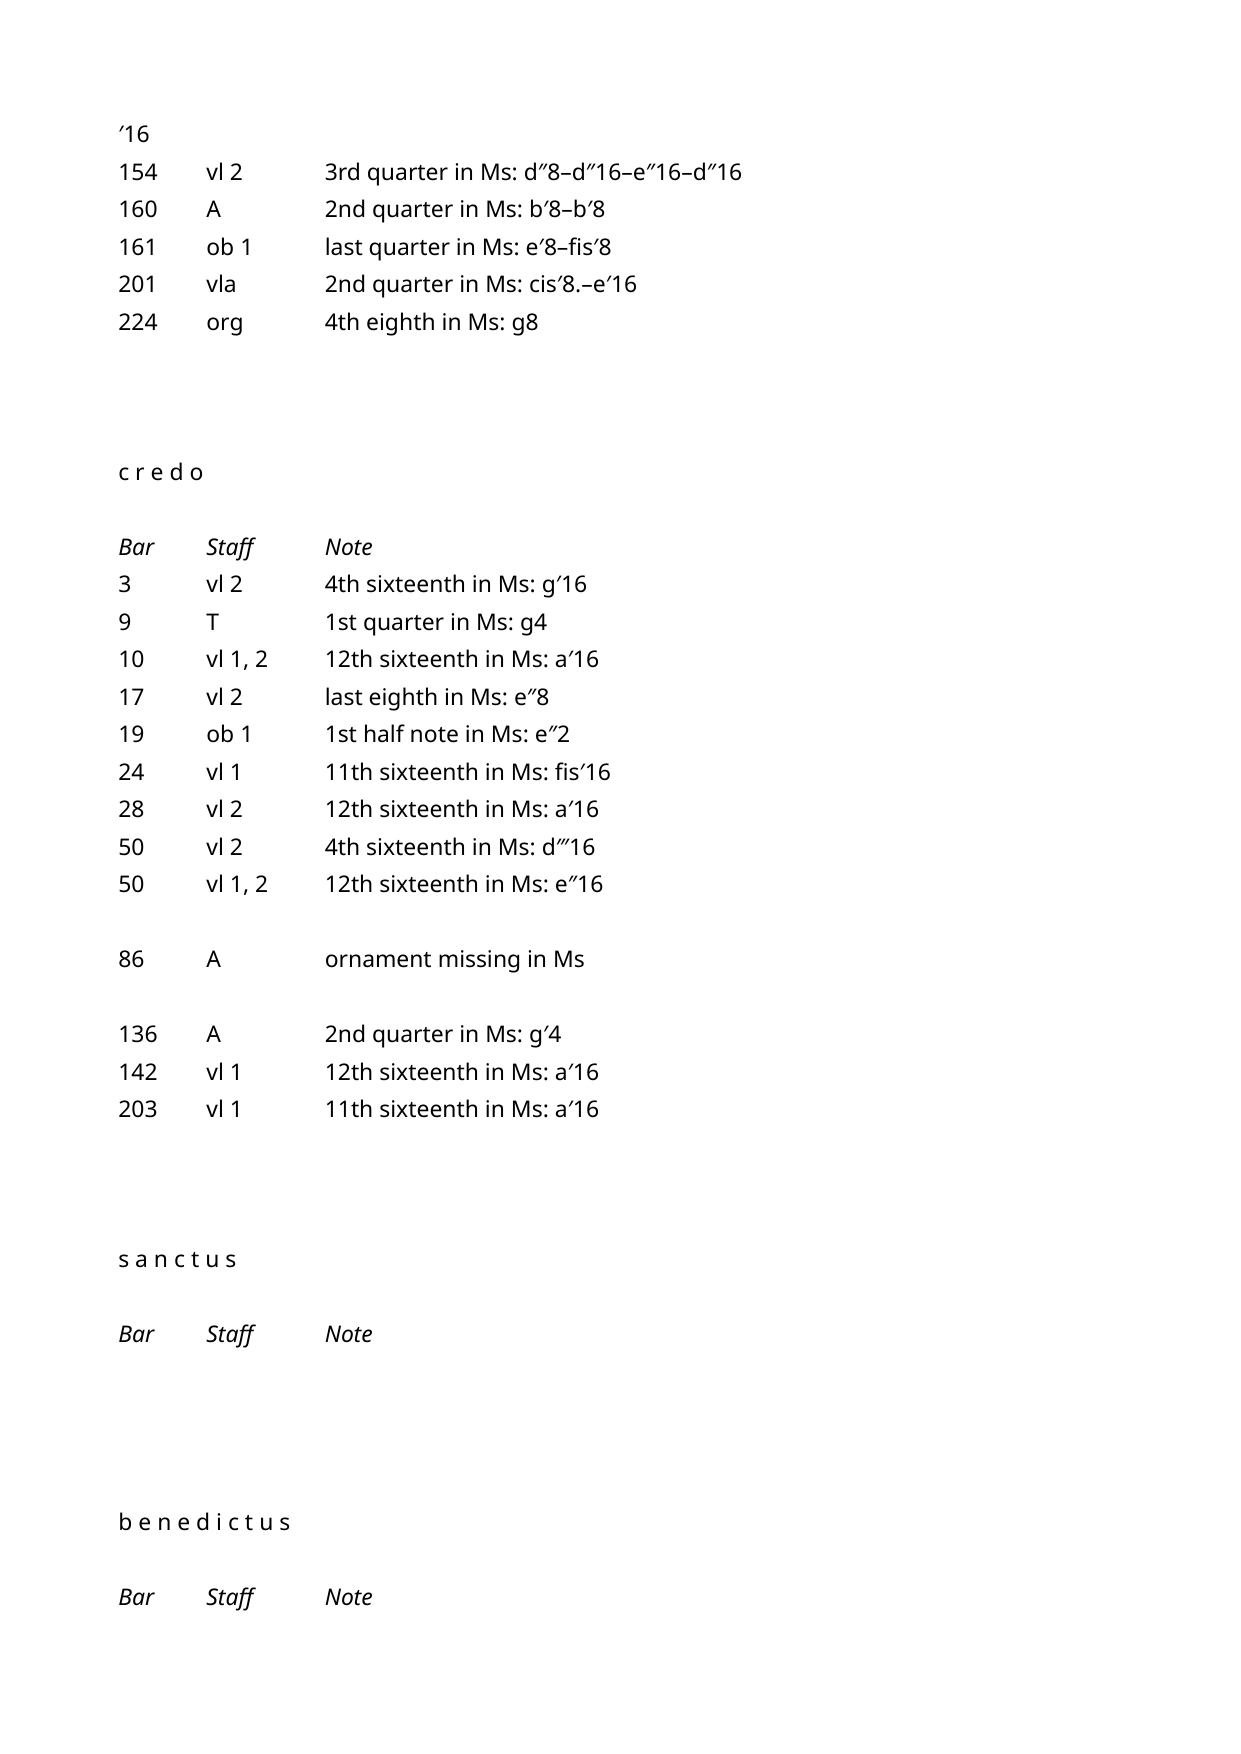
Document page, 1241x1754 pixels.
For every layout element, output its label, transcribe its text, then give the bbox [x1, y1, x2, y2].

text ′16 154 vl 2 3rd quarter in Ms: d″8–d″16–e″16–d″16 160 A 2nd quarter in Ms: b′8–b′8 161 ob 1 last quarter in Ms: e′8–fis′8 201 vla 2nd quarter in Ms: cis′8.–e′16 224 org 4th eighth in Ms: g8 [118, 118, 1004, 374]
text Bar Staff Note [118, 1581, 1004, 1612]
text b e n e d i c t u s [118, 1506, 1004, 1537]
text Bar Staff Note [118, 1318, 1004, 1387]
text s a n c t u s [118, 1243, 1004, 1274]
text Bar Staff Note 3 vl 2 4th sixteenth in Ms: g′16 9 T 1st quarter in Ms: g4 10 vl 1, 2 12th sixteenth in Ms: a′16 17 vl 2 last eighth in Ms: e″8 19 ob 1 1st half note in Ms: e″2 24 vl 1 11th sixteenth in Ms: fis′16 28 vl 2 12th sixteenth in Ms: a′16 50 vl 2 4th sixteenth in Ms: d‴16 50 vl 1, 2 12th sixteenth in Ms: e″16 86 A ornament missing in Ms 136 A 2nd quarter in Ms: g′4 142 vl 1 12th sixteenth in Ms: a′16 203 vl 1 11th sixteenth in Ms: a′16 [118, 531, 1004, 1124]
text c r e d o [118, 456, 1004, 487]
